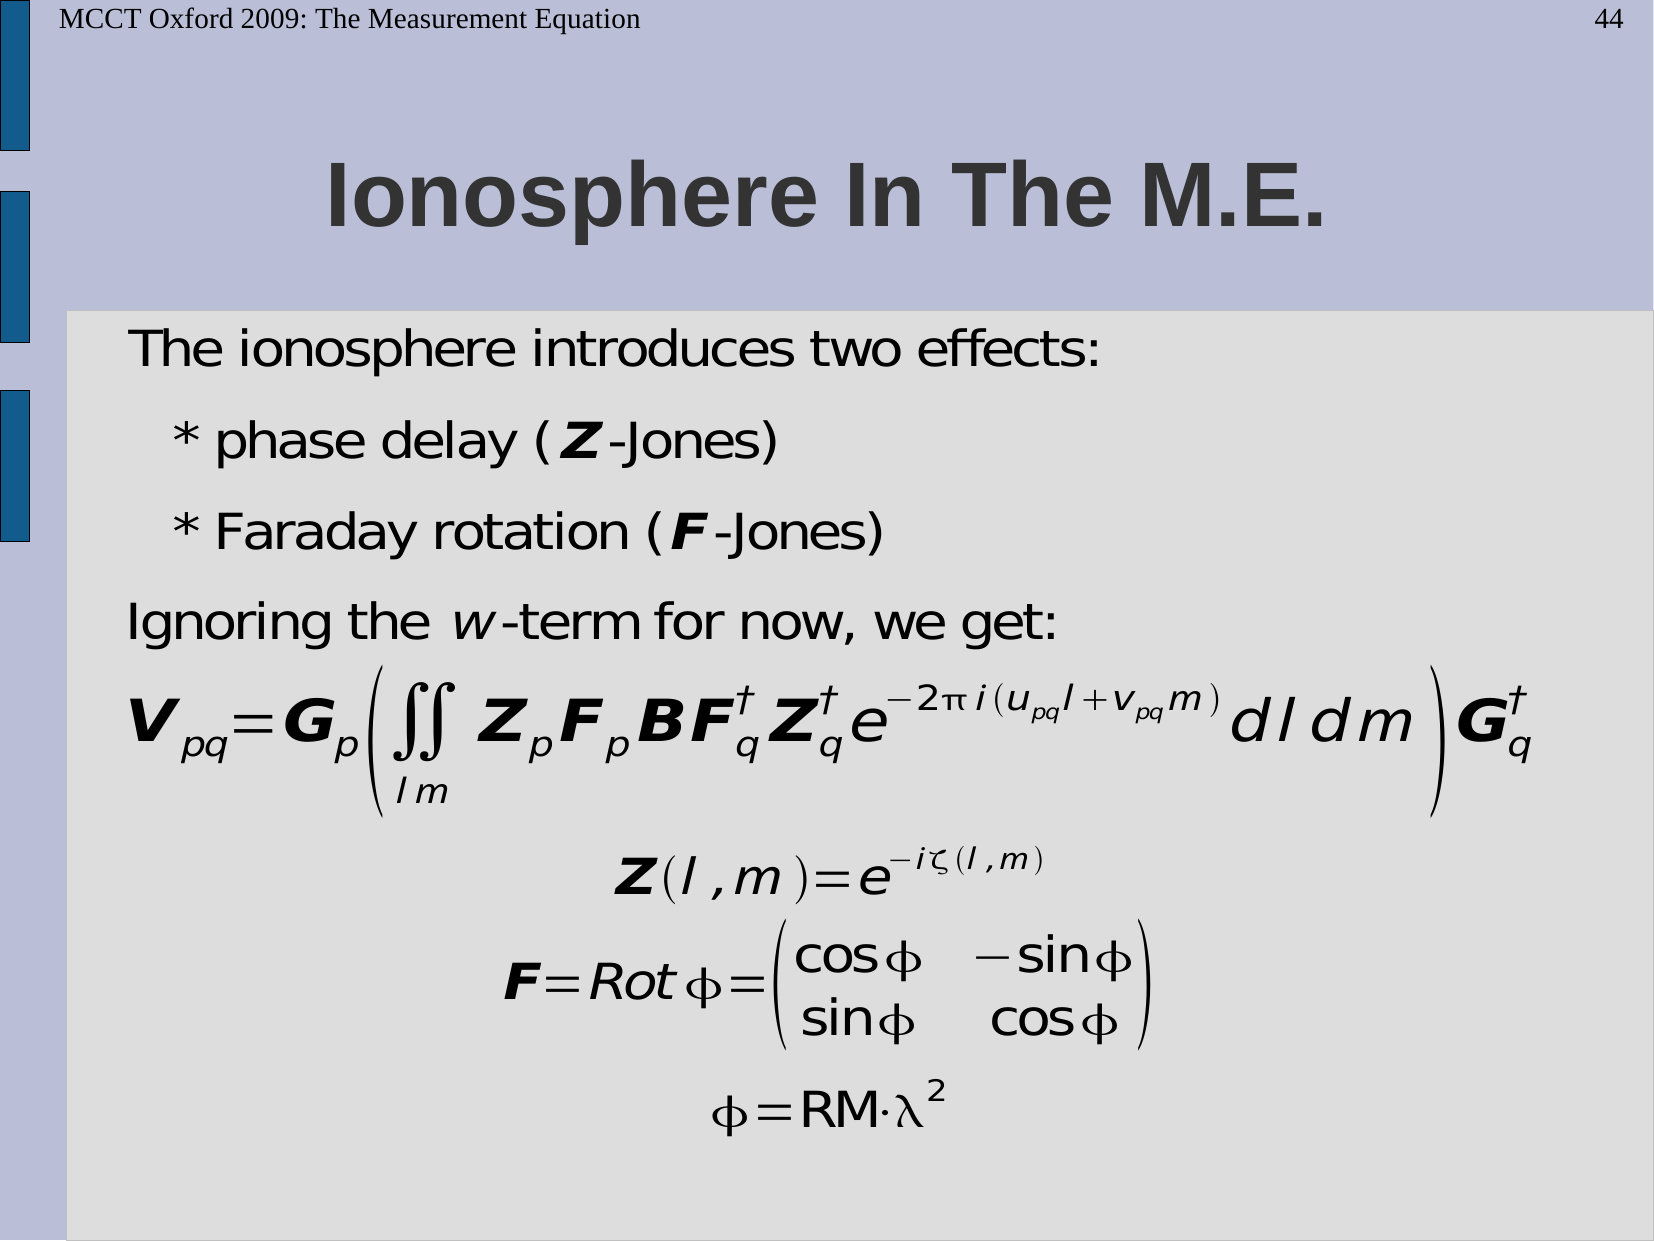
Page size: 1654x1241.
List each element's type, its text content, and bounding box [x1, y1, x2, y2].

title Ionosphere In The M.E. [121, 91, 1534, 297]
chart [118, 297, 1537, 1236]
